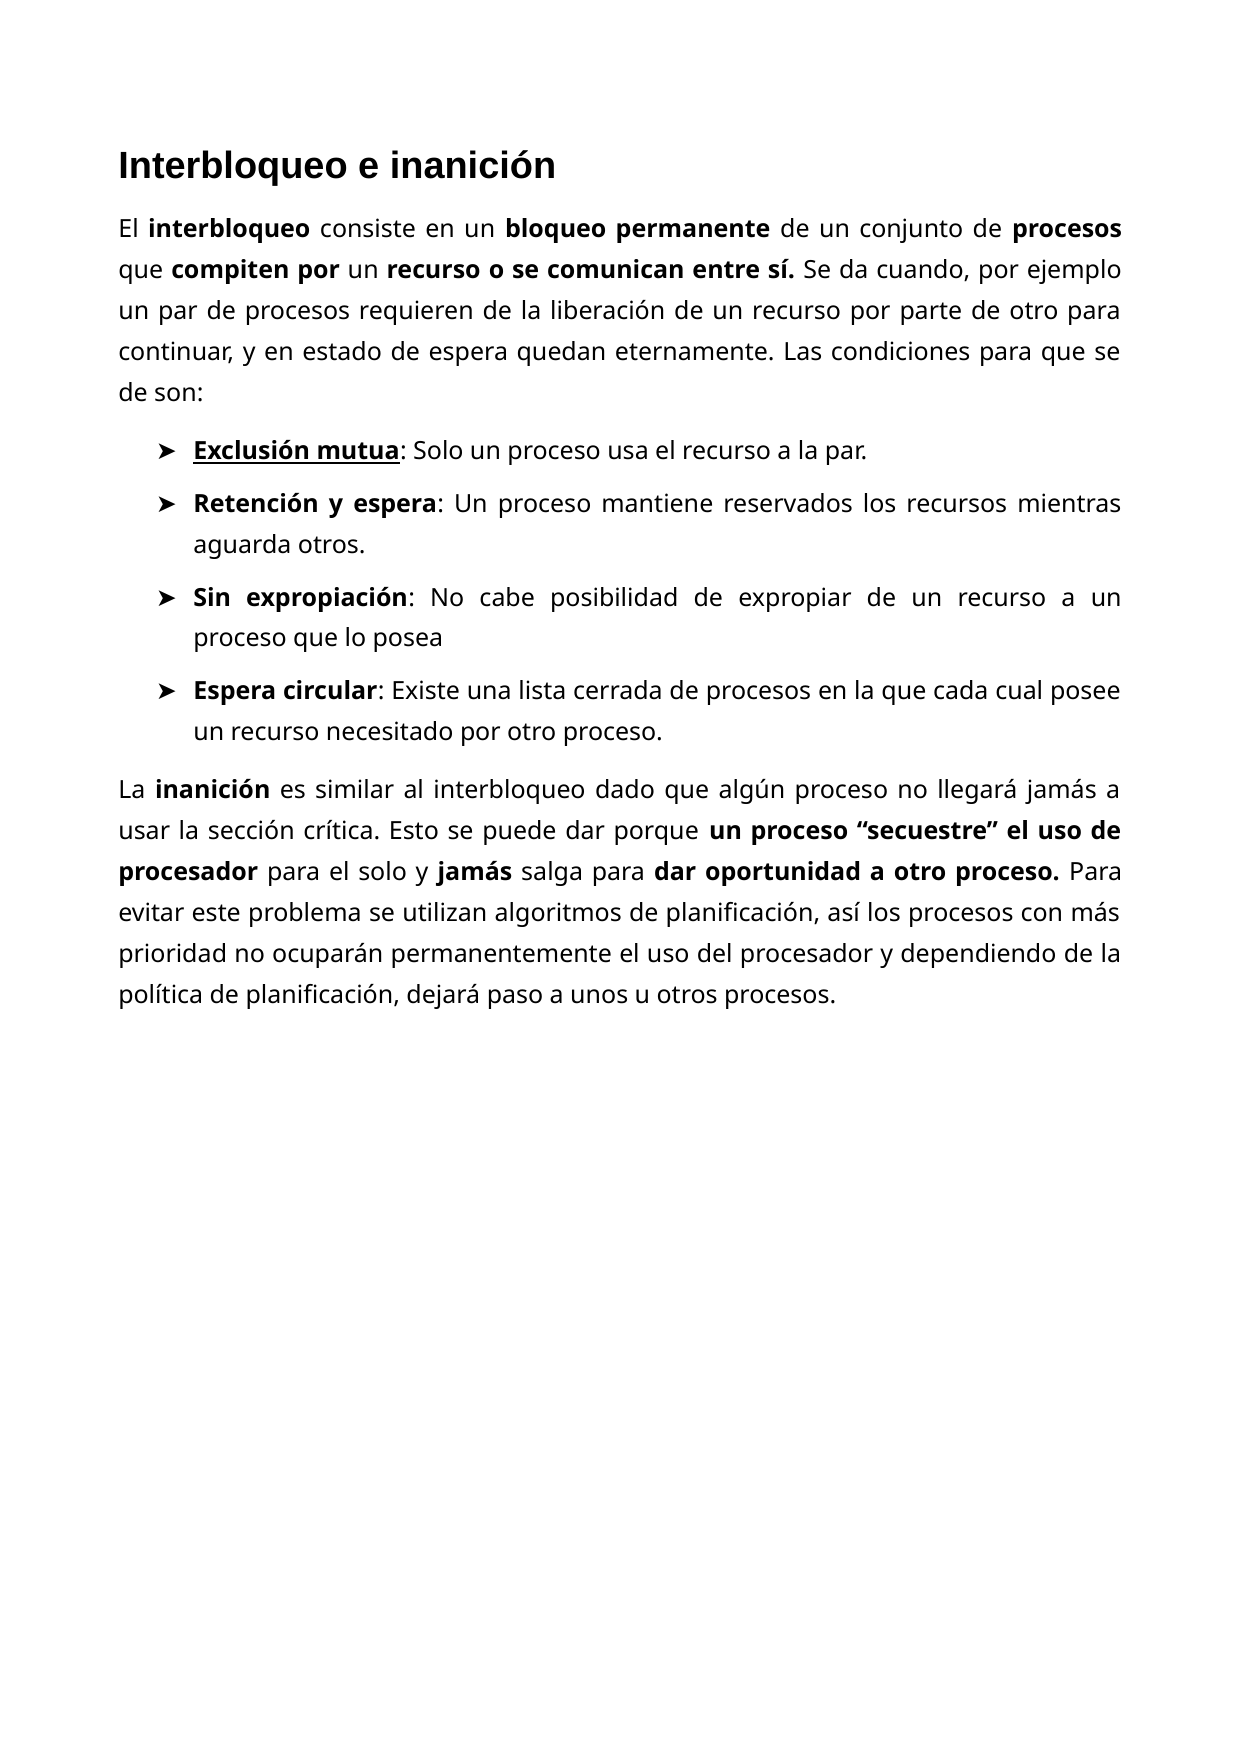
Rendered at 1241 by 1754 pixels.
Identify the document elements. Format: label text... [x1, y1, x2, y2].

text La inanición es similar al interbloqueo dado que algún proceso no llegará jamás a usar la sección crítica. Esto se puede dar porque un proceso “secuestre” el uso de procesador para el solo y jamás salga para dar oportunidad a otro proceso. Para evitar este problema se utilizan algoritmos de planificación, así los procesos con más prioridad no ocuparán permanentemente el uso del procesador y dependiendo de la política de planificación, dejará paso a unos u otros procesos. [118, 772, 1122, 1010]
list Sin expropiación: No cabe posibilidad de expropiar de un recurso a un proceso que lo posea [156, 579, 1122, 654]
list Exclusión mutua: Solo un proceso usa el recurso a la par. [156, 433, 1122, 467]
text El interbloqueo consiste en un bloqueo permanente de un conjunto de procesos que compiten por un recurso o se comunican entre sí. Se da cuando, por ejemplo un par de procesos requieren de la liberación de un recurso por parte de otro para continuar, y en estado de espera quedan eternamente. Las condiciones para que se de son: [118, 211, 1122, 408]
subtitle Interbloqueo e inanición [118, 143, 1122, 187]
list Retención y espera: Un proceso mantiene reservados los recursos mientras aguarda otros. [156, 486, 1122, 561]
list Espera circular: Existe una lista cerrada de procesos en la que cada cual posee un recurso necesitado por otro proceso. [156, 673, 1122, 748]
